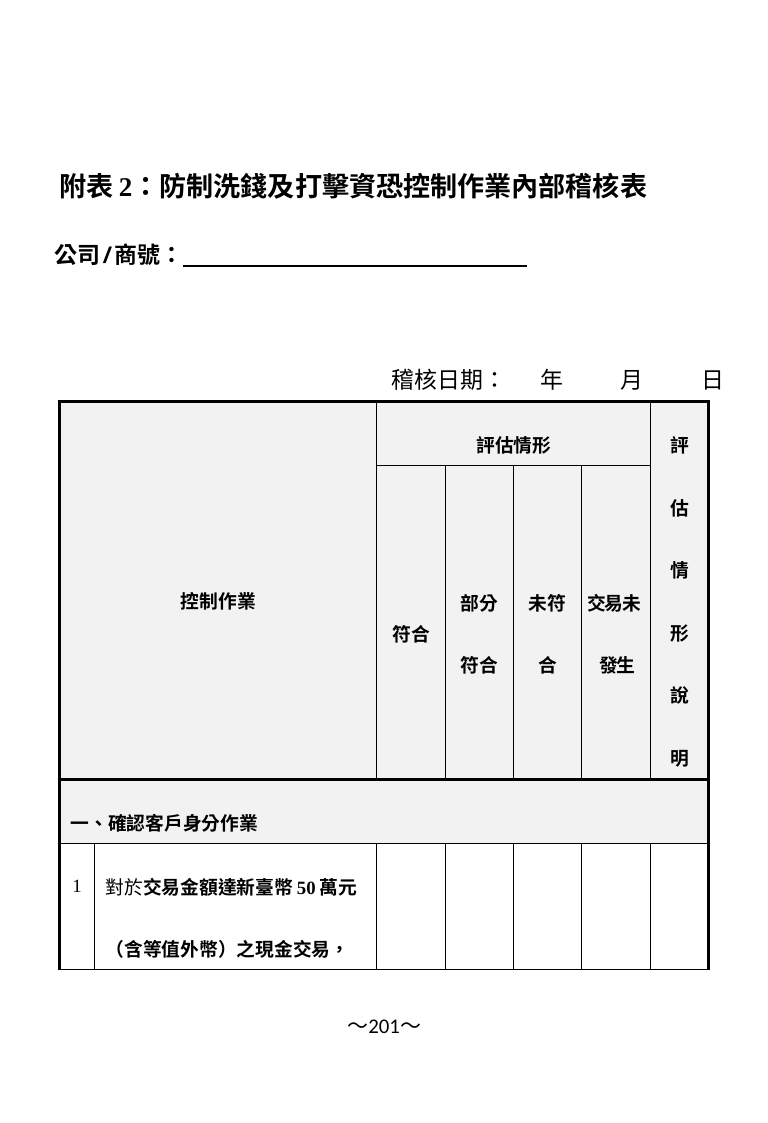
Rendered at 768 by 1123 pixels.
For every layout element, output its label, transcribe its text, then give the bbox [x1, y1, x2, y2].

table_cell 未符合 [514, 466, 581, 778]
table_header 評估情形說明 [651, 403, 707, 778]
table_cell 符合 [377, 466, 445, 778]
table_cell 交易未發生 [582, 466, 650, 778]
subtitle 附表2：防制洗錢及打擊資恐控制作業內部稽核表 [59, 143, 751, 206]
table_header 評估情形 [377, 403, 650, 465]
table_cell [514, 844, 581, 969]
text 公司/商號： [54, 212, 723, 274]
table_header 控制作業 [61, 403, 376, 778]
table_cell 一、確認客戶身分作業 [61, 781, 707, 843]
table_cell 部分符合 [446, 466, 513, 778]
table_cell 1 [61, 844, 94, 969]
table_cell [582, 844, 650, 969]
text 稽核日期： 年 月 日 [29, 337, 723, 399]
table_cell [651, 844, 707, 969]
table_cell 對於交易金額達新臺幣50萬元（含等值外幣）之現金交易， [95, 844, 376, 969]
table_cell [446, 844, 513, 969]
table_cell [377, 844, 445, 969]
